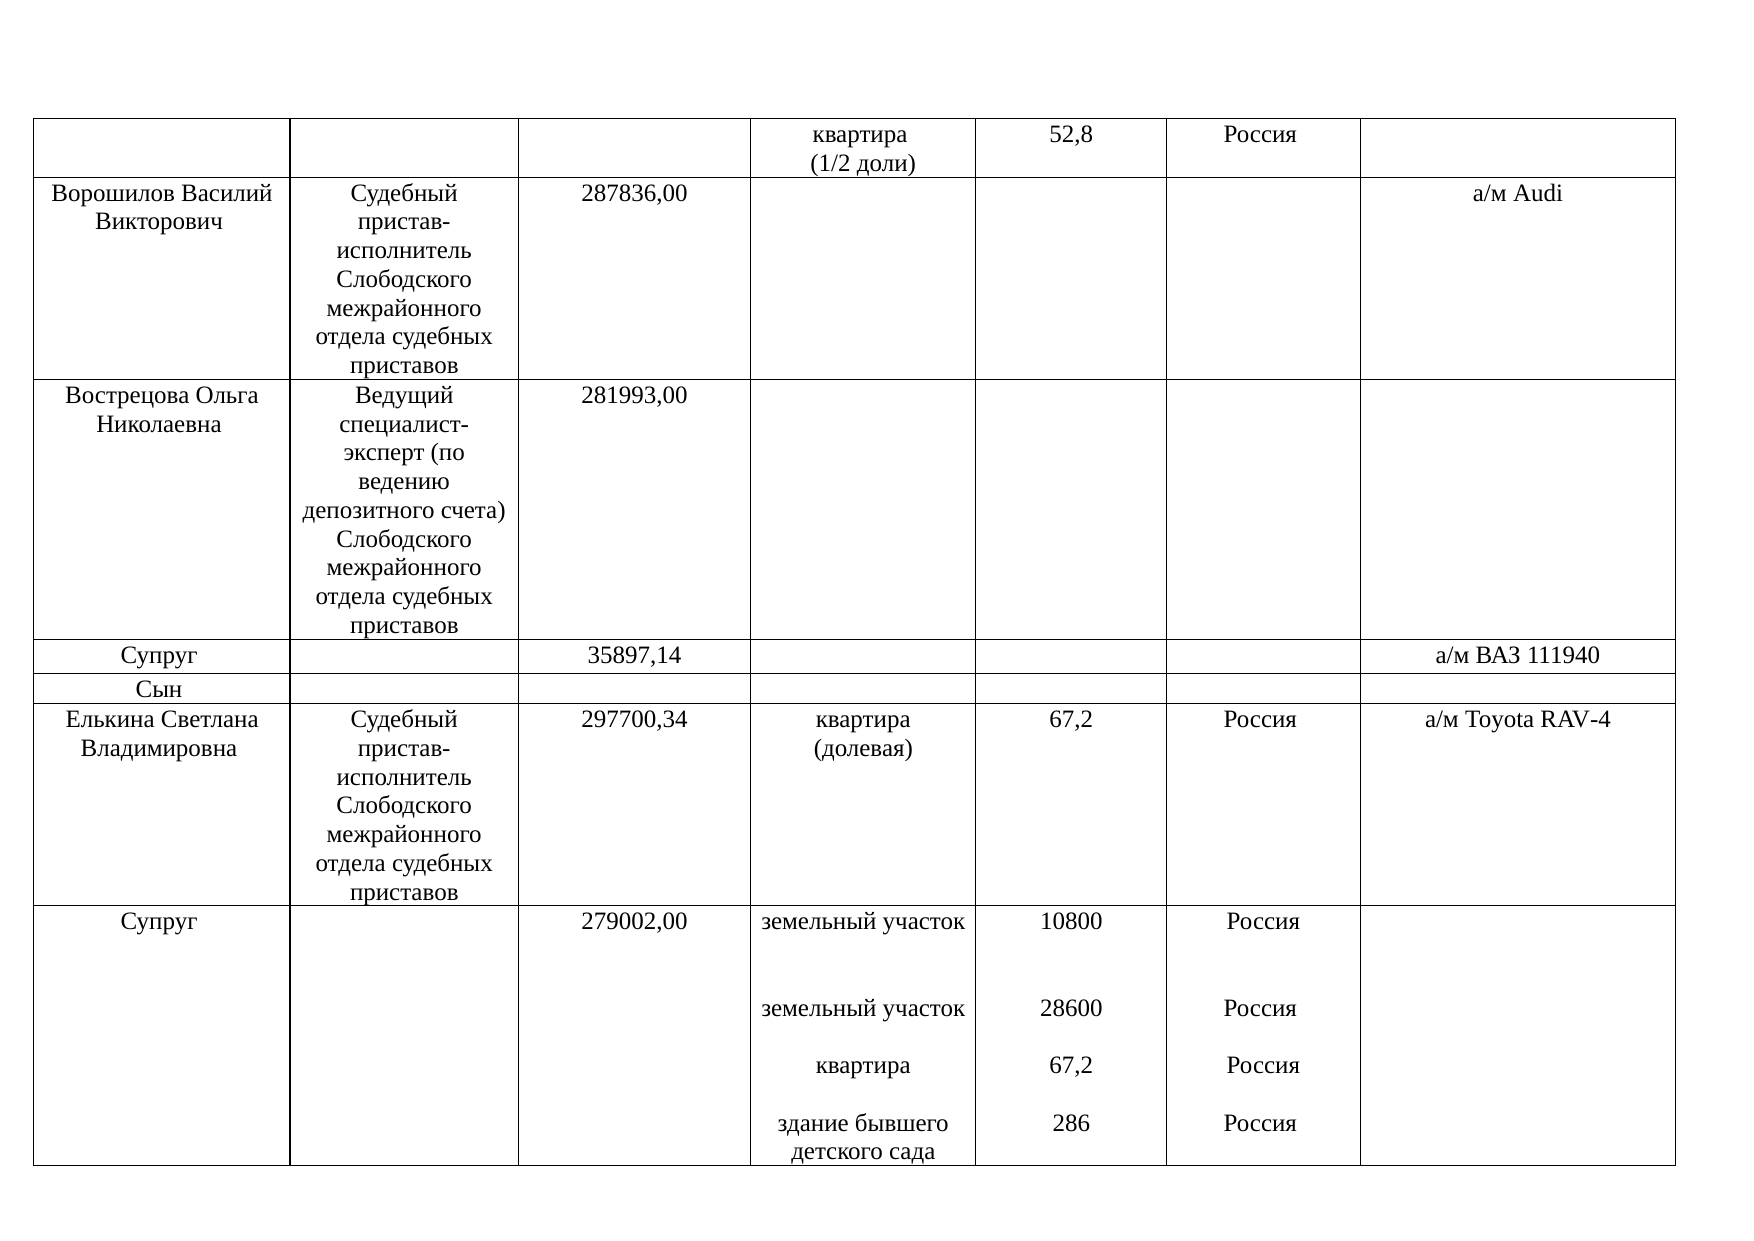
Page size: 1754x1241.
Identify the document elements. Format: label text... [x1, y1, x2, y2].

table_cell [1167, 640, 1360, 673]
table_cell Россия [1167, 704, 1360, 905]
table_cell [1680, 905, 1686, 1165]
table_cell [1676, 673, 1680, 703]
table_cell [34, 119, 289, 177]
table_cell [1167, 380, 1360, 639]
table_cell [1167, 674, 1360, 703]
table_cell Елькина Светлана Владимировна [34, 704, 289, 905]
table_cell [1676, 177, 1680, 379]
table_cell Судебный пристав-исполнитель Слободского межрайонного отдела судебных приставов [291, 704, 518, 905]
table_cell Ведущий специалист-эксперт (по ведению депозитного счета) Слободского межрайонного отдела судебных приставов [291, 380, 518, 639]
table_cell Супруг [34, 640, 289, 673]
table_cell 287836,00 [519, 178, 750, 379]
table_cell Сын [34, 674, 289, 703]
table_cell [1680, 703, 1686, 905]
table_cell [1676, 118, 1680, 177]
table_cell [976, 640, 1166, 673]
table_cell [519, 674, 750, 703]
table_cell квартира (1/2 доли) [751, 119, 975, 177]
table_cell [976, 178, 1166, 379]
table_cell Вострецова Ольга Николаевна [34, 380, 289, 639]
table_cell [1680, 379, 1686, 639]
table_cell [751, 674, 975, 703]
table_cell [1680, 639, 1686, 673]
table_cell [29, 905, 33, 1165]
table_cell [751, 380, 975, 639]
table_cell а/м Audi [1361, 178, 1675, 379]
table_cell [1676, 379, 1680, 639]
table_cell [29, 379, 33, 639]
table_cell [291, 640, 518, 673]
table_cell 35897,14 [519, 640, 750, 673]
table_cell 279002,00 [519, 906, 750, 1165]
table_cell [1680, 177, 1686, 379]
table_cell 67,2 [976, 704, 1166, 905]
table_cell 10800 28600 67,2 286 [976, 906, 1166, 1165]
table_cell [29, 639, 33, 673]
table_cell [751, 640, 975, 673]
table_cell [29, 673, 33, 703]
table_cell [1676, 703, 1680, 905]
table_cell Судебный пристав-исполнитель Слободского межрайонного отдела судебных приставов [291, 178, 518, 379]
table_cell квартира (долевая) [751, 704, 975, 905]
table_cell 52,8 [976, 119, 1166, 177]
table_cell [1361, 674, 1675, 703]
table_cell [519, 119, 750, 177]
table_cell [29, 177, 33, 379]
table_cell [976, 380, 1166, 639]
table_cell а/м ВАЗ 111940 [1361, 640, 1675, 673]
table_cell [1680, 673, 1686, 703]
table_cell [1680, 118, 1686, 177]
table_cell [1361, 380, 1675, 639]
table_cell [1361, 119, 1675, 177]
table_cell [29, 118, 33, 177]
table_cell [291, 674, 518, 703]
table_cell [291, 906, 518, 1165]
table_cell 297700,34 [519, 704, 750, 905]
table_cell [291, 119, 518, 177]
table_cell [976, 674, 1166, 703]
table_cell [29, 703, 33, 905]
table_cell Россия [1167, 119, 1360, 177]
table_cell Россия Россия Россия Россия [1167, 906, 1360, 1165]
table_cell а/м Toyota RAV-4 [1361, 704, 1675, 905]
table_cell Супруг [34, 906, 289, 1165]
table_cell [1676, 639, 1680, 673]
table_cell [1167, 178, 1360, 379]
table_cell земельный участок земельный участок квартира здание бывшего детского сада [751, 906, 975, 1165]
table_cell [1361, 906, 1675, 1165]
table_cell 281993,00 [519, 380, 750, 639]
table_cell [1676, 905, 1680, 1165]
table_cell Ворошилов Василий Викторович [34, 178, 289, 379]
table_cell [751, 178, 975, 379]
